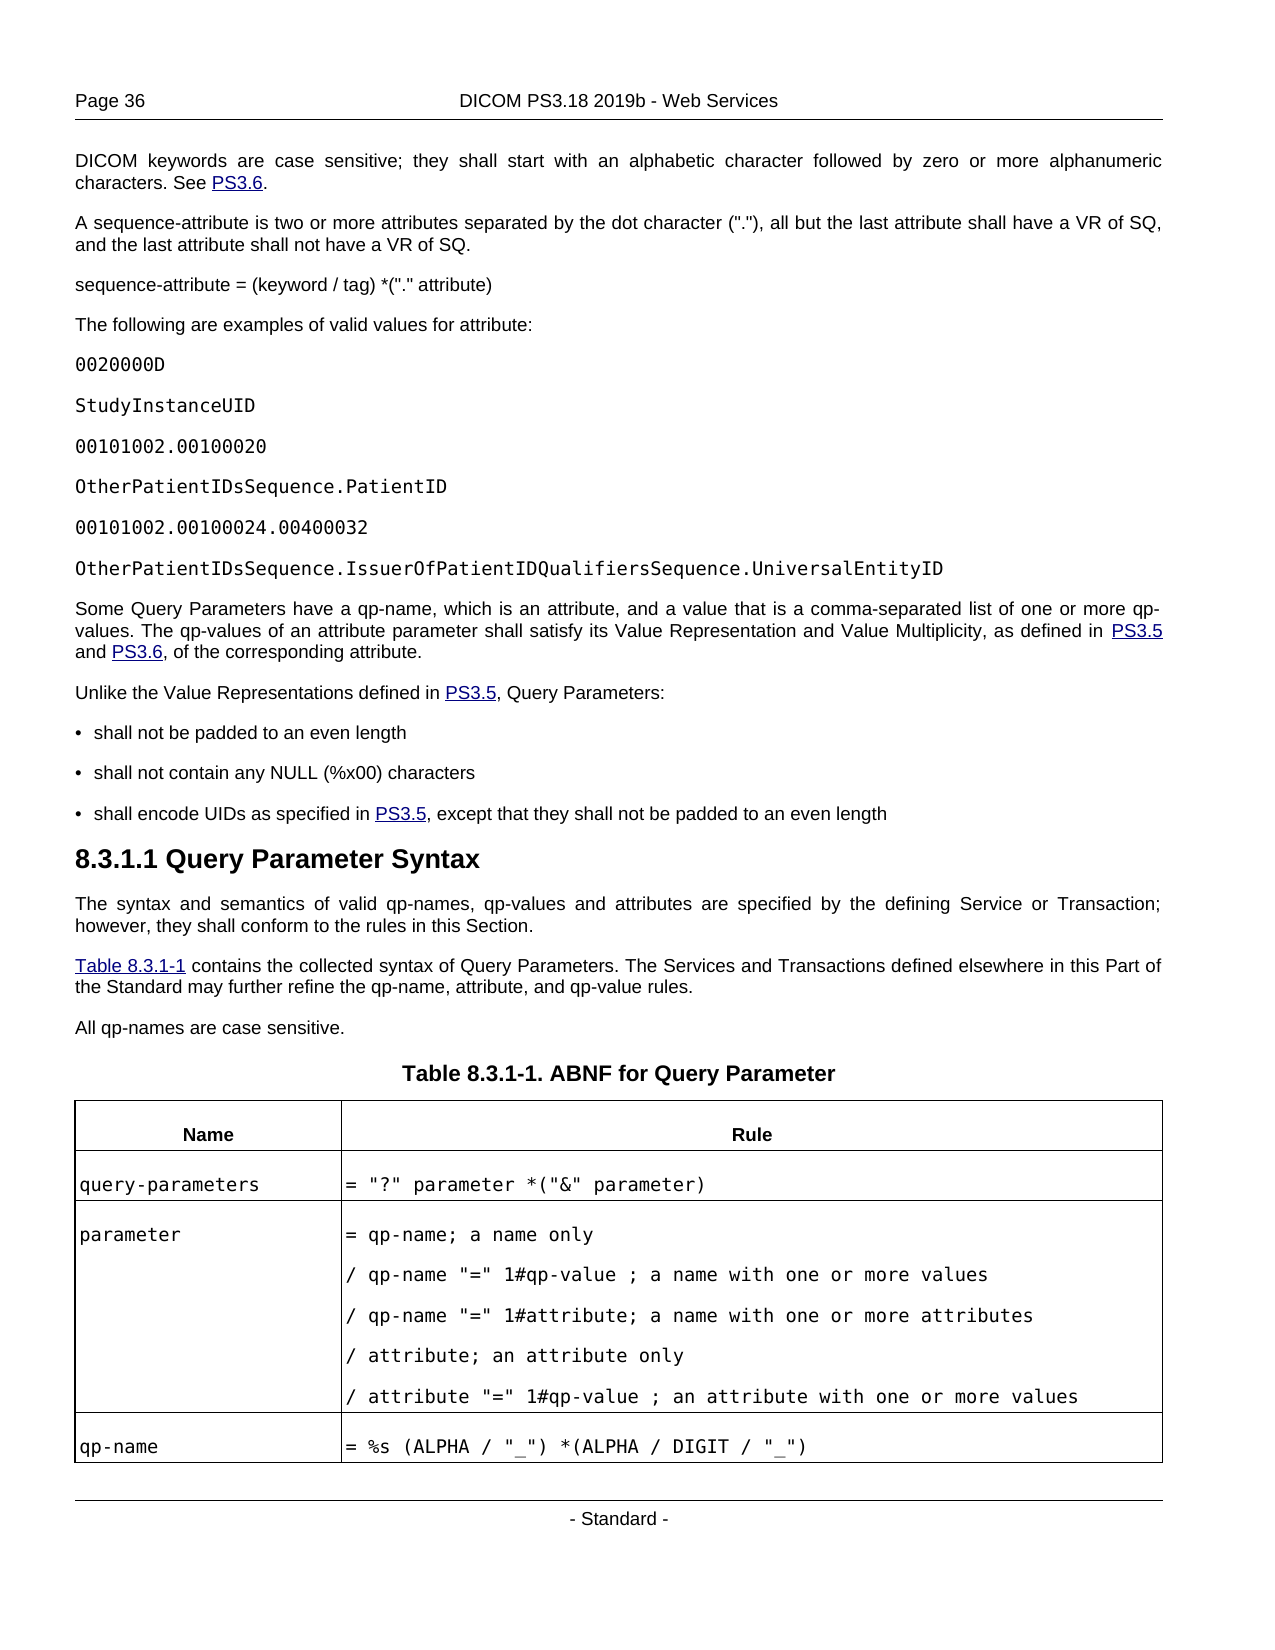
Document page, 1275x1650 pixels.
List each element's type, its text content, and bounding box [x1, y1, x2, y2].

text 8.3.1.1 Query Parameter Syntax [75, 843, 1162, 874]
text • shall encode UIDs as specified in PS3.5, except that they shall not be padded to an even length [75, 802, 1162, 824]
text DICOM keywords are case sensitive; they shall start with an alphabetic character followed by zero or more alphanumeric characters. See PS3.6. [75, 150, 1162, 193]
text OtherPatientIDsSequence.PatientID [75, 476, 1162, 498]
text 0020000D [75, 354, 1162, 376]
text Some Query Parameters have a qp-name, which is an attribute, and a value that is a comma-separated list of one or more qp-values. The qp-values of an attribute parameter shall satisfy its Value Representation and Value Multiplicity, as defined in PS3.5 and PS3.6, of the corresponding attribute. [75, 598, 1162, 663]
text All qp-names are case sensitive. [75, 1017, 1162, 1038]
text StudyInstanceUID [75, 395, 1162, 417]
text sequence-attribute = (keyword / tag) *("." attribute) [75, 274, 1162, 295]
table_cell qp-name [76, 1413, 341, 1462]
text Table 8.3.1-1. ABNF for Query Parameter [75, 1061, 1162, 1086]
table_header Rule [342, 1101, 1162, 1150]
text • shall not contain any NULL (%x00) characters [75, 762, 1162, 784]
text The syntax and semantics of valid qp-names, qp-values and attributes are specified by the defining Service or Transaction; however, they shall conform to the rules in this Section. [75, 893, 1162, 936]
table_cell = "?" parameter *("&" parameter) [342, 1151, 1162, 1200]
table_cell parameter [76, 1201, 341, 1412]
text OtherPatientIDsSequence.IssuerOfPatientIDQualifiersSequence.UniversalEntityID [75, 557, 1162, 579]
text • shall not be padded to an even length [75, 722, 1162, 743]
text Unlike the Value Representations defined in PS3.5, Query Parameters: [75, 682, 1162, 703]
text 00101002.00100020 [75, 436, 1162, 457]
text The following are examples of valid values for attribute: [75, 314, 1162, 336]
table_cell query-parameters [76, 1151, 341, 1200]
table_cell = %s (ALPHA / "_") *(ALPHA / DIGIT / "_") [342, 1413, 1162, 1462]
table_cell = qp-name; a name only / qp-name "=" 1#qp-value ; a name with one or more values / qp-name "=" 1#attribute; a name with one or more attributes / attribute; an attribute only / attribute "=" 1#qp-value ; an attribute with one or more values [342, 1201, 1162, 1412]
table_header Name [76, 1101, 341, 1150]
text A sequence-attribute is two or more attributes separated by the dot character ("."), all but the last attribute shall have a VR of SQ, and the last attribute shall not have a VR of SQ. [75, 212, 1162, 255]
text 00101002.00100024.00400032 [75, 517, 1162, 539]
text Table 8.3.1-1 contains the collected syntax of Query Parameters. The Services and Transactions defined elsewhere in this Part of the Standard may further refine the qp-name, attribute, and qp-value rules. [75, 955, 1162, 998]
